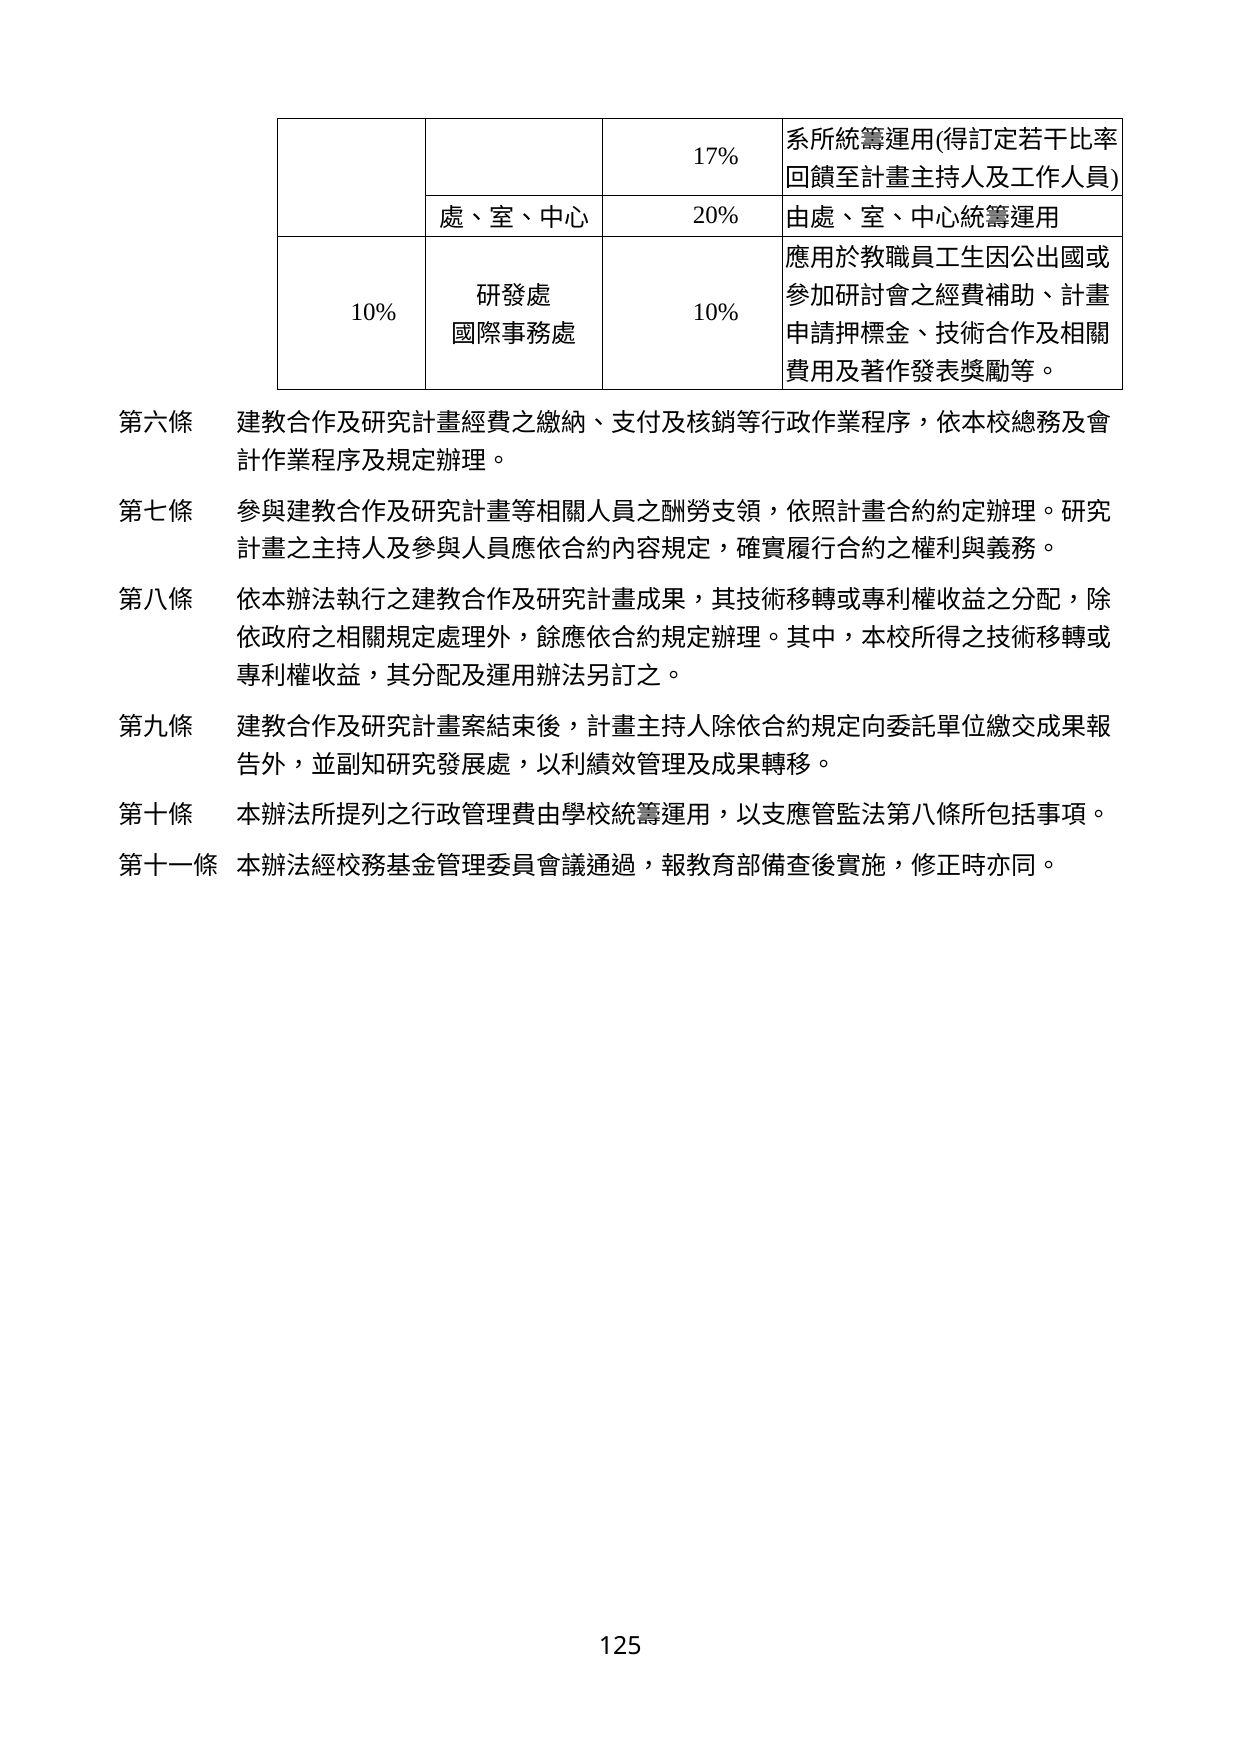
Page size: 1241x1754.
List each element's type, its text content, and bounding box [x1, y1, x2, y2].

list 建教合作及研究計畫經費之繳納、支付及核銷等行政作業程序，依本校總務及會計作業程序及規定辦理。 [118, 402, 1122, 477]
table_cell 研發處 國際事務處 [426, 237, 602, 389]
table_cell [278, 119, 425, 236]
table_cell 由處、室、中心統籌運用 [783, 196, 1122, 236]
list 本辦法所提列之行政管理費由學校統籌運用，以支應管監法第八條所包括事項。 [118, 794, 1122, 831]
table_cell 10% [603, 237, 782, 389]
table_cell 處、室、中心 [426, 196, 602, 236]
table_cell 應用於教職員工生因公出國或參加研討會之經費補助、計畫申請押標金、技術合作及相關費用及著作發表獎勵等。 [783, 237, 1122, 389]
table_cell 20% [603, 196, 782, 236]
list 建教合作及研究計畫案結束後，計畫主持人除依合約規定向委託單位繳交成果報告外，並副知研究發展處，以利績效管理及成果轉移。 [118, 706, 1122, 780]
list 依本辦法執行之建教合作及研究計畫成果，其技術移轉或專利權收益之分配，除依政府之相關規定處理外，餘應依合約規定辦理。其中，本校所得之技術移轉或專利權收益，其分配及運用辦法另訂之。 [118, 579, 1122, 692]
table_cell [426, 119, 602, 195]
table_cell 17% [603, 119, 782, 195]
list 本辦法經校務基金管理委員會議通過，報教育部備查後實施，修正時亦同。 [118, 845, 1122, 881]
table_cell 10% [278, 237, 425, 389]
table_cell 系所統籌運用(得訂定若干比率回饋至計畫主持人及工作人員) [783, 119, 1122, 195]
list 參與建教合作及研究計畫等相關人員之酬勞支領，依照計畫合約約定辦理。研究計畫之主持人及參與人員應依合約內容規定，確實履行合約之權利與義務。 [118, 491, 1122, 565]
